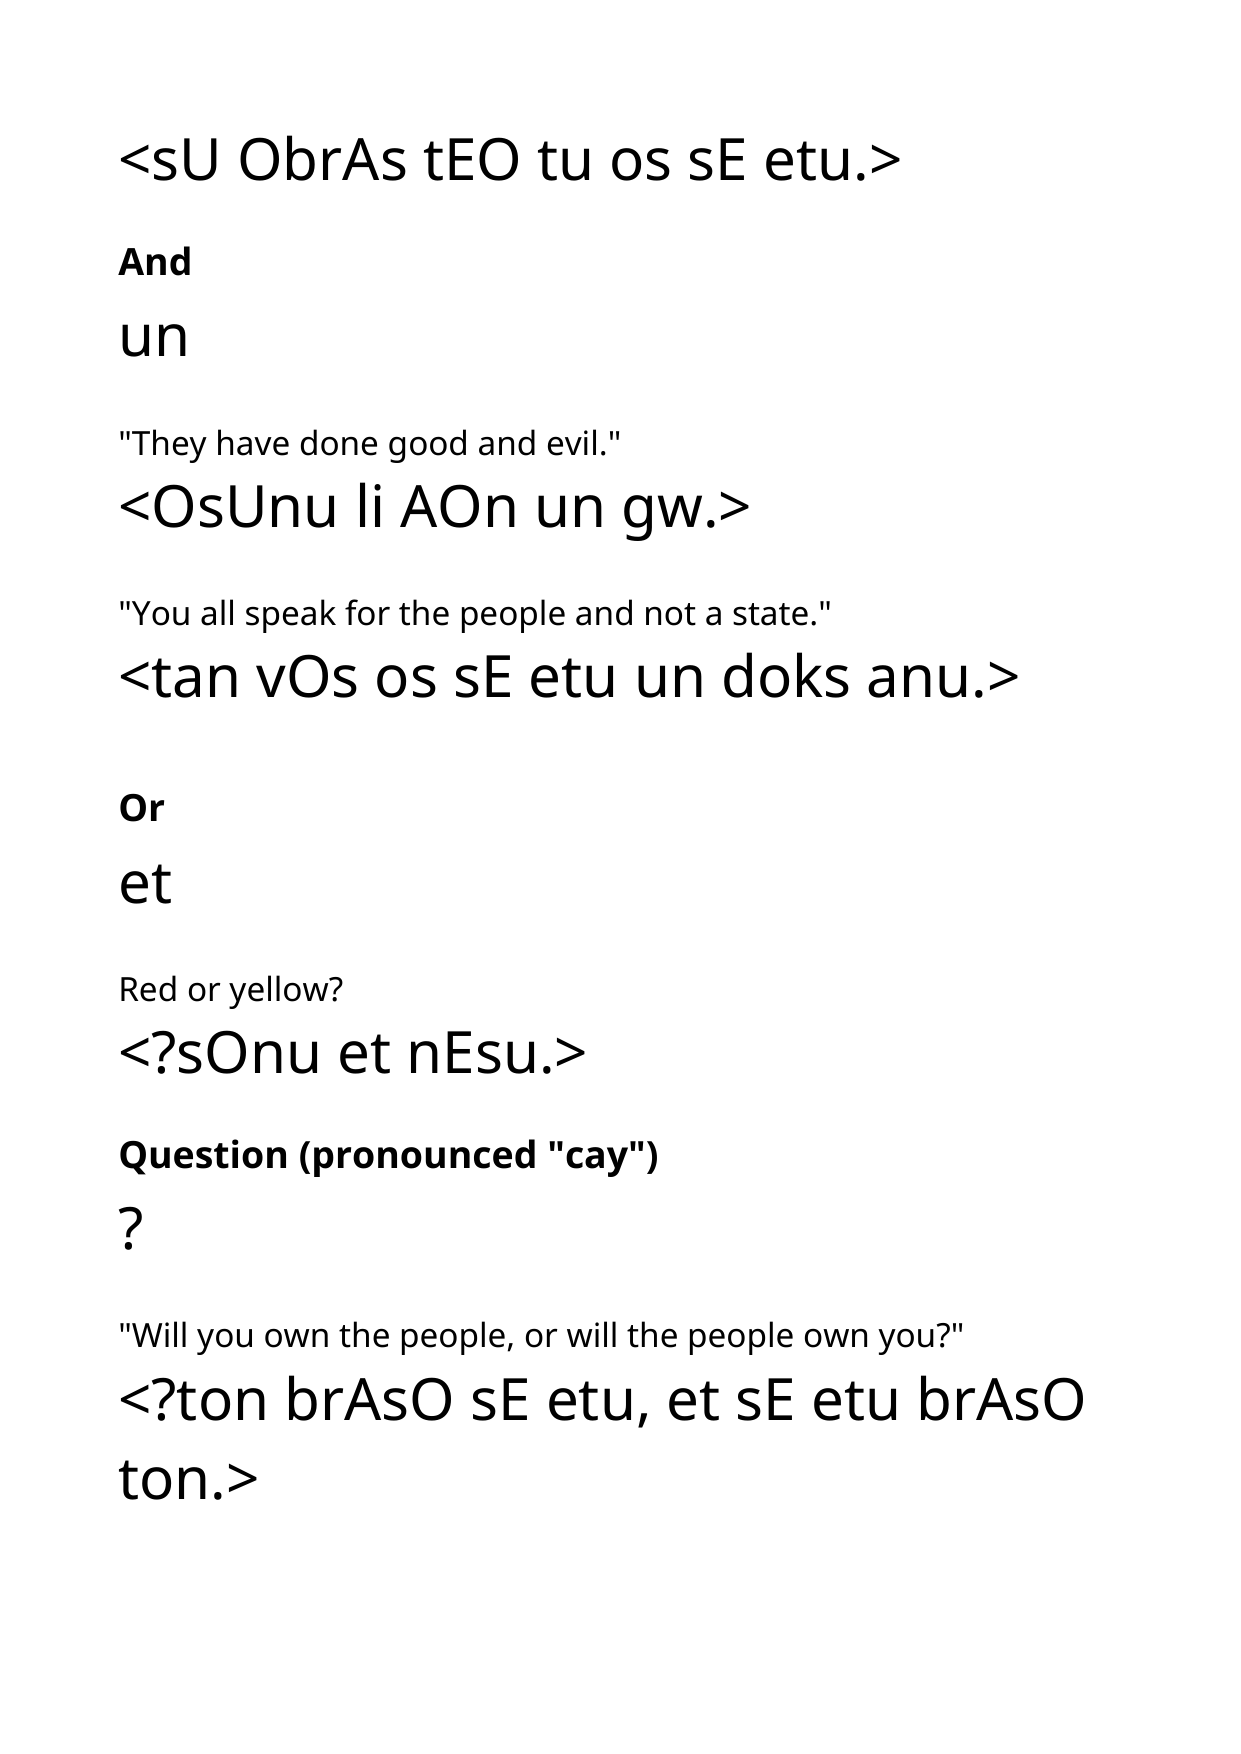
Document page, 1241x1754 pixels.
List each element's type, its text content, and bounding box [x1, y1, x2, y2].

text "Will you own the people, or will the people own you?" [118, 1312, 1122, 1358]
subtitle And [118, 235, 1122, 286]
text <sU ObrAs tEO tu os sE etu.> [118, 118, 1122, 198]
text "They have done good and evil." [118, 419, 1122, 465]
text "You all speak for the people and not a state." [118, 590, 1122, 635]
text <OsUnu li AOn un gw.> [118, 465, 1122, 544]
text Red or yellow? [118, 966, 1122, 1011]
text <?ton brAsO sE etu, et sE etu brAsO ton.> [118, 1358, 1122, 1517]
subtitle Or [118, 781, 1122, 832]
text ? [118, 1187, 1122, 1267]
text <?sOnu et nEsu.> [118, 1011, 1122, 1090]
subtitle Question (pronounced "cay") [118, 1128, 1122, 1179]
text <tan vOs os sE etu un doks anu.> [118, 635, 1122, 714]
text et [118, 841, 1122, 920]
text un [118, 294, 1122, 374]
